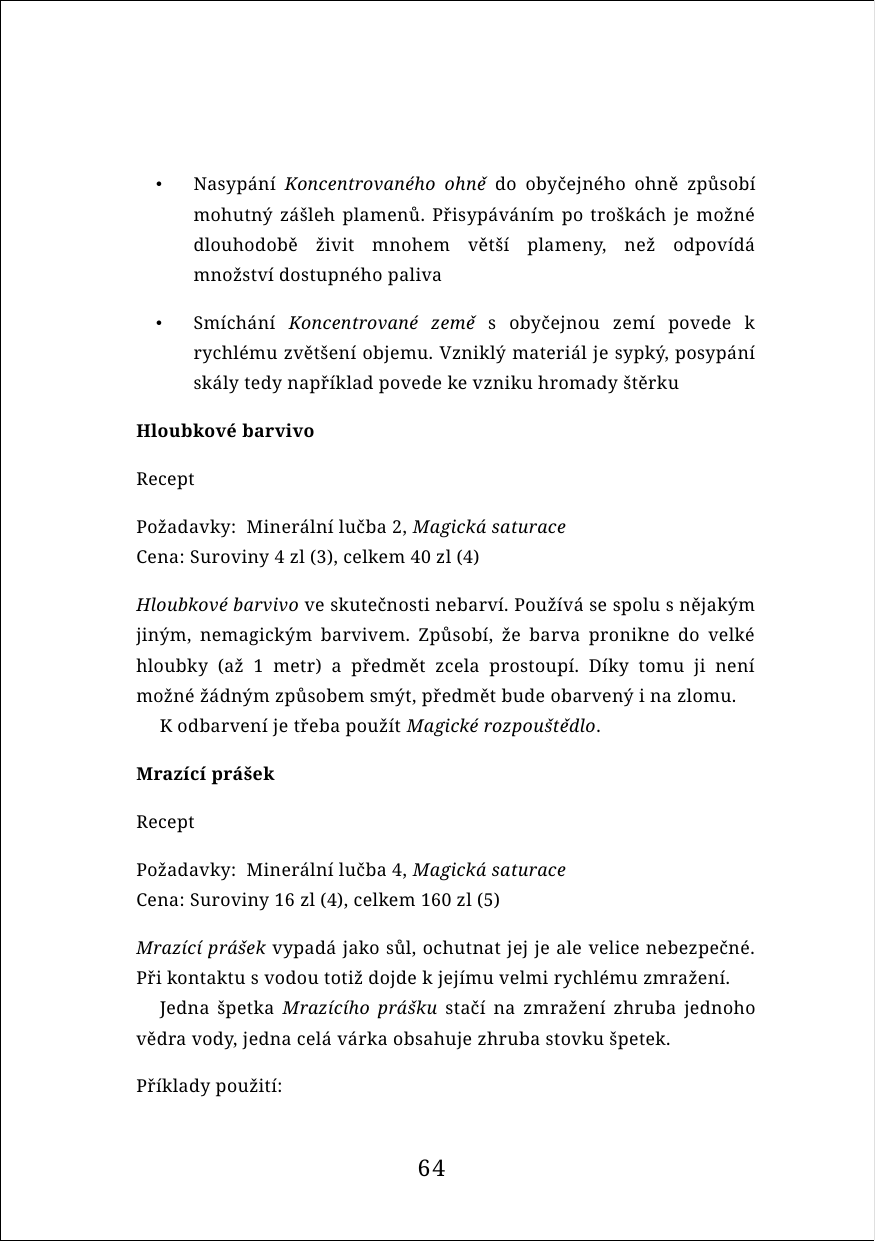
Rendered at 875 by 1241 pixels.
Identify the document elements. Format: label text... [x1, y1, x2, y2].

text Mrazící prášek vypadá jako sůl, ochutnat jej je ale velice nebezpečné. Při kontaktu s vodou totiž dojde k jejímu velmi rychlému zmražení. Jedna špetka Mrazícího prášku stačí na zmražení zhruba jednoho vědra vody, jedna celá várka obsahuje zhruba stovku špetek. [136, 935, 756, 1050]
text Požadavky: Minerální lučba 2, Magická saturace Cena: Suroviny 4 zl (3), celkem 40 zl (4) [136, 514, 756, 569]
text Recept [136, 809, 756, 833]
text Mrazící prášek [136, 761, 756, 786]
text Recept [136, 467, 756, 491]
list Smíchání Koncentrované země s obyčejnou zemí povede k rychlému zvětšení objemu. Vzniklý materiál je sypký, posypání skály tedy například povede ke vzniku hromady štěrku [156, 310, 756, 395]
text Požadavky: Minerální lučba 4, Magická saturace Cena: Suroviny 16 zl (4), celkem 160 zl (5) [136, 857, 756, 912]
text Hloubkové barvivo ve skutečnosti nebarví. Používá se spolu s nějakým jiným, nemagickým barvivem. Způsobí, že barva pronikne do velké hloubky (až 1 metr) a předmět zcela prostoupí. Díky tomu ji není možné žádným způsobem smýt, předmět bude obarvený i na zlomu. K odbarvení je třeba použít Magické rozpouštědlo. [136, 593, 756, 738]
list Nasypání Koncentrovaného ohně do obyčejného ohně způsobí mohutný zášleh plamenů. Přisypáváním po troškách je možné dlouhodobě živit mnohem větší plameny, než odpovídá množství dostupného paliva [156, 172, 756, 287]
text Příklady použití: [136, 1074, 756, 1098]
text Hloubkové barvivo [136, 419, 756, 443]
